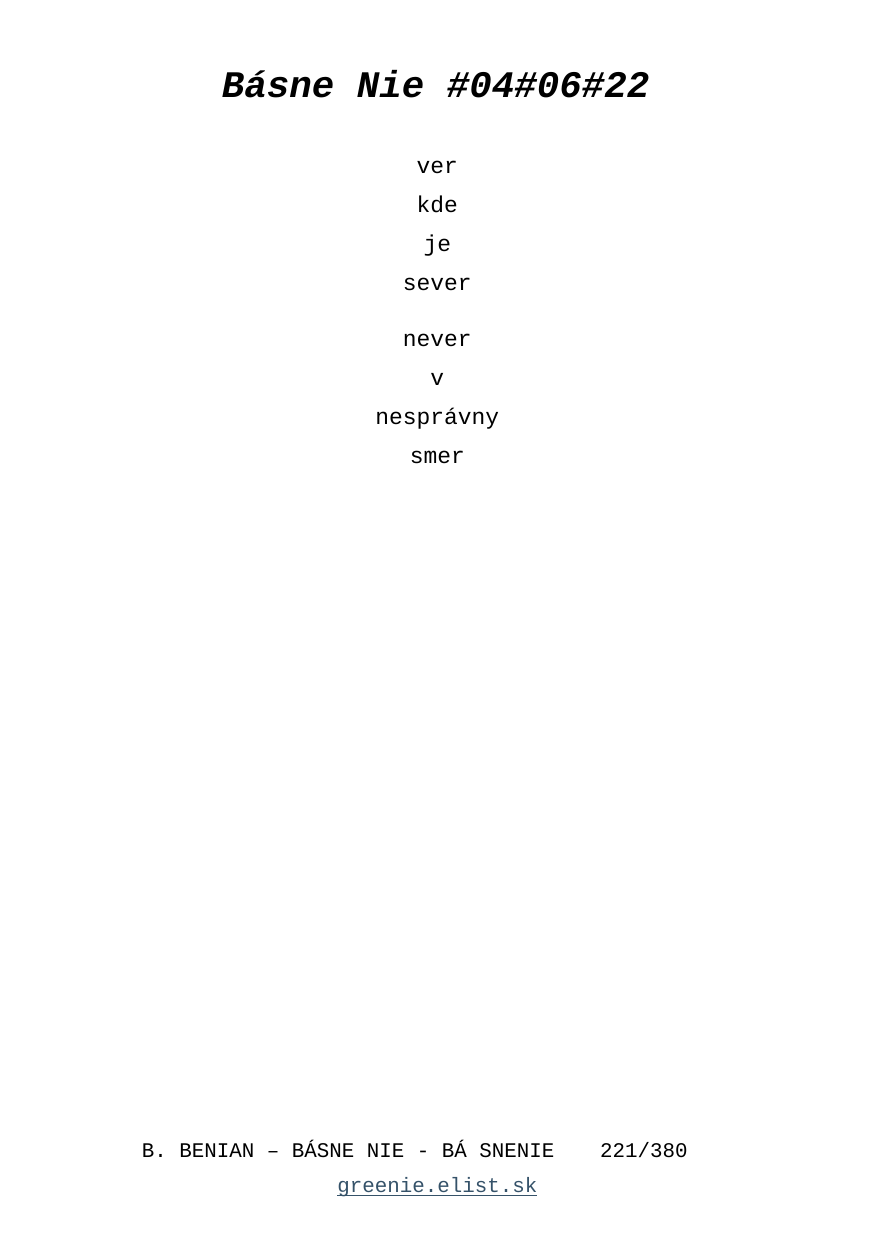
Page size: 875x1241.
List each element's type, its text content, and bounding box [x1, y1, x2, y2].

text ver kde je sever [41, 155, 833, 297]
text never v nesprávny smer [41, 328, 833, 470]
subtitle Básne Nie #04#06#22 [41, 66, 833, 109]
